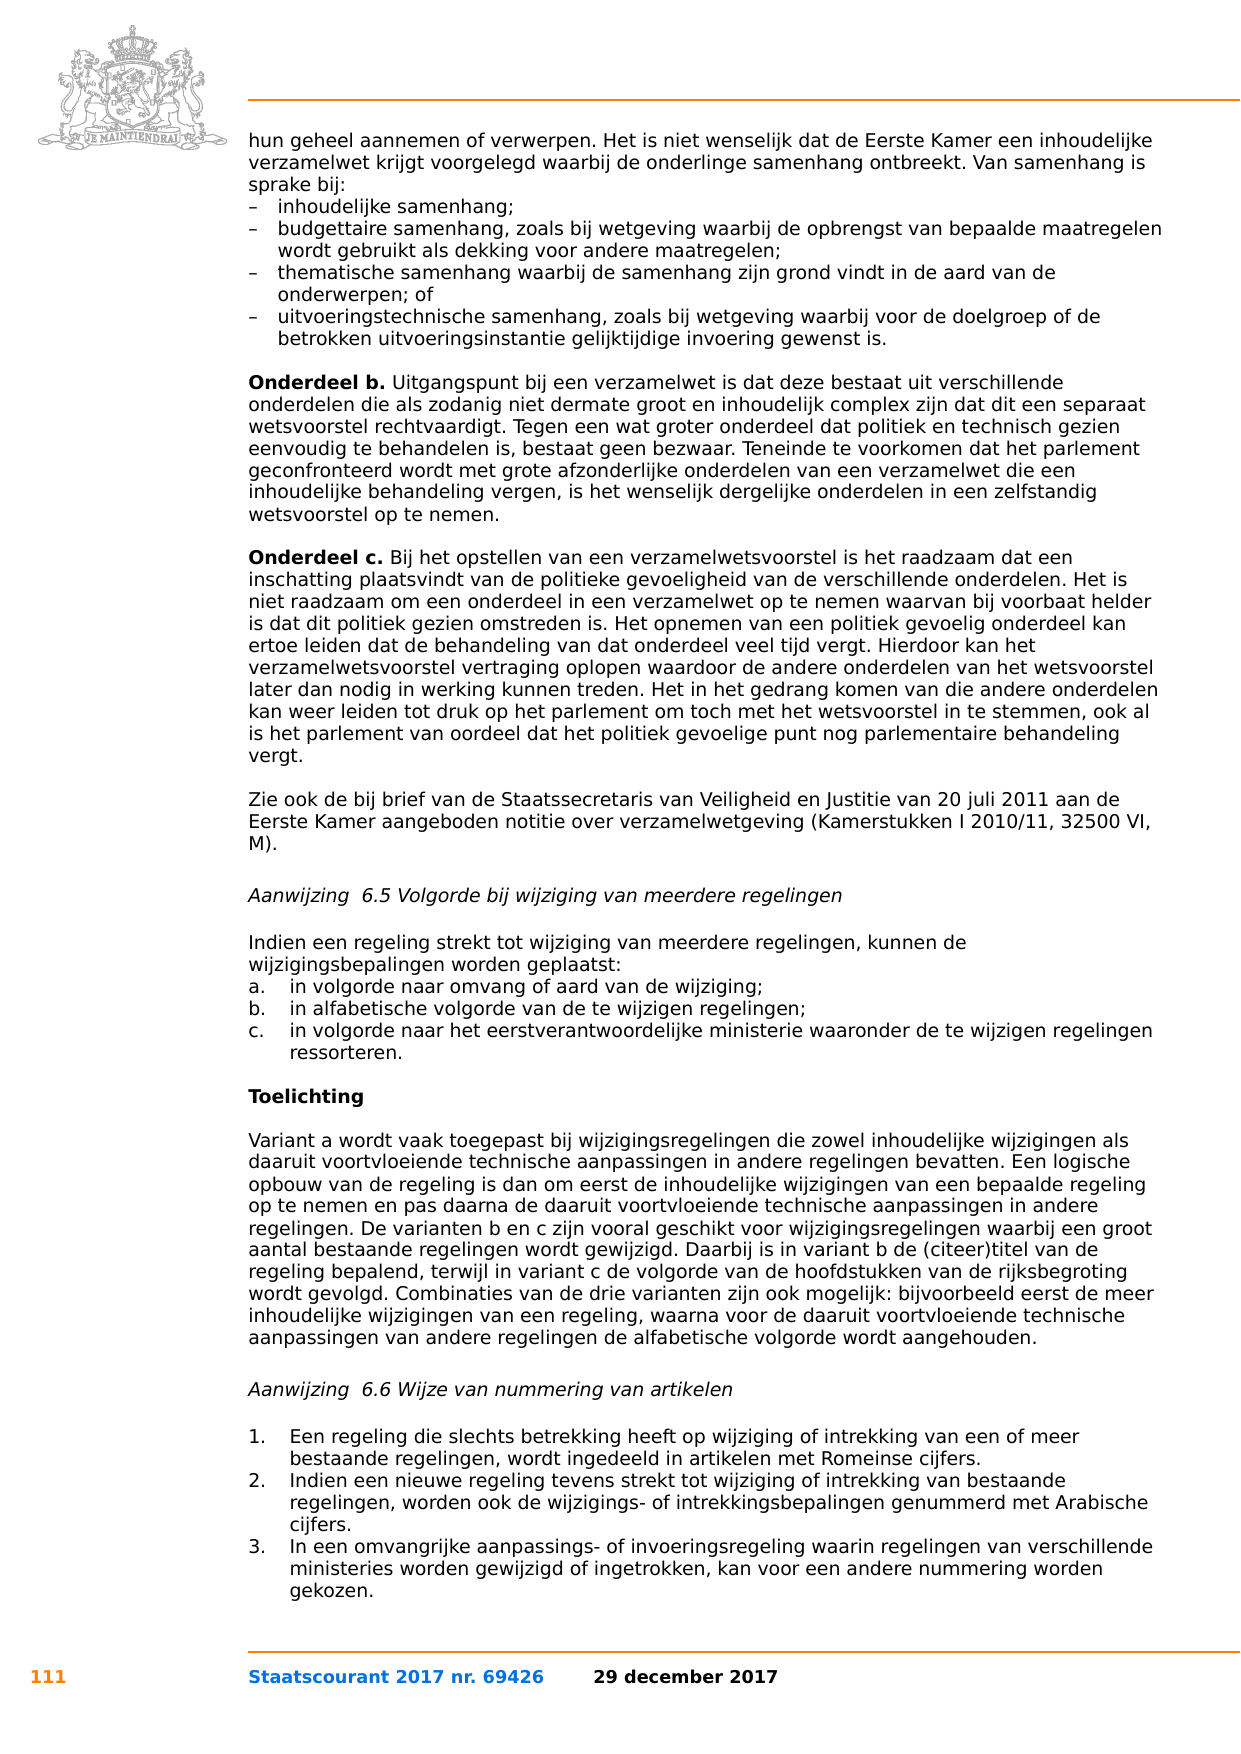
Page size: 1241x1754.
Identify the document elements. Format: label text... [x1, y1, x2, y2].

text 3. In een omvangrijke aanpassings- of invoeringsregeling waarin regelingen van verschillende ministeries worden gewijzigd of ingetrokken, kan voor een andere nummering worden gekozen. [248, 1536, 1163, 1602]
text c. in volgorde naar het eerstverantwoordelijke ministerie waaronder de te wijzigen regelingen ressorteren. [248, 1020, 1163, 1064]
text – inhoudelijke samenhang; [248, 196, 1163, 218]
text Variant a wordt vaak toegepast bij wijzigingsregelingen die zowel inhoudelijke wijzigingen als daaruit voortvloeiende technische aanpassingen in andere regelingen bevatten. Een logische opbouw van de regeling is dan om eerst de inhoudelijke wijzigingen van een bepaalde regeling op te nemen en pas daarna de daaruit voortvloeiende technische aanpassingen in andere regelingen. De varianten b en c zijn vooral geschikt voor wijzigingsregelingen waarbij een groot aantal bestaande regelingen wordt gewijzigd. Daarbij is in variant b de (citeer)titel van de regeling bepalend, terwijl in variant c de volgorde van de hoofdstukken van de rijksbegroting wordt gevolgd. Combinaties van de drie varianten zijn ook mogelijk: bijvoorbeeld eerst de meer inhoudelijke wijzigingen van een regeling, waarna voor de daaruit voortvloeiende technische aanpassingen van andere regelingen de alfabetische volgorde wordt aangehouden. [248, 1129, 1163, 1349]
text b. in alfabetische volgorde van de te wijzigen regelingen; [248, 998, 1163, 1020]
text Zie ook de bij brief van de Staatssecretaris van Veiligheid en Justitie van 20 juli 2011 aan de Eerste Kamer aangeboden notitie over verzamelwetgeving (Kamerstukken I 2010/11, 32500 VI, M). [248, 789, 1163, 855]
text Indien een regeling strekt tot wijziging van meerdere regelingen, kunnen de wijzigingsbepalingen worden geplaatst: [248, 932, 1163, 976]
text – uitvoeringstechnische samenhang, zoals bij wetgeving waarbij voor de doelgroep of de betrokken uitvoeringsinstantie gelijktijdige invoering gewenst is. [248, 306, 1163, 350]
subtitle Aanwijzing 6.6 Wijze van nummering van artikelen [248, 1379, 1163, 1401]
text Onderdeel c. Bij het opstellen van een verzamelwetsvoorstel is het raadzaam dat een inschatting plaatsvindt van de politieke gevoeligheid van de verschillende onderdelen. Het is niet raadzaam om een onderdeel in een verzamelwet op te nemen waarvan bij voorbaat helder is dat dit politiek gezien omstreden is. Het opnemen van een politiek gevoelig onderdeel kan ertoe leiden dat de behandeling van dat onderdeel veel tijd vergt. Hierdoor kan het verzamelwetsvoorstel vertraging oplopen waardoor de andere onderdelen van het wetsvoorstel later dan nodig in werking kunnen treden. Het in het gedrang komen van die andere onderdelen kan weer leiden tot druk op het parlement om toch met het wetsvoorstel in te stemmen, ook al is het parlement van oordeel dat het politiek gevoelige punt nog parlementaire behandeling vergt. [248, 547, 1163, 767]
text – budgettaire samenhang, zoals bij wetgeving waarbij de opbrengst van bepaalde maatregelen wordt gebruikt als dekking voor andere maatregelen; [248, 218, 1163, 262]
picture [38, 25, 227, 150]
text 2. Indien een nieuwe regeling tevens strekt tot wijziging of intrekking van bestaande regelingen, worden ook de wijzigings- of intrekkingsbepalingen genummerd met Arabische cijfers. [248, 1470, 1163, 1536]
text hun geheel aannemen of verwerpen. Het is niet wenselijk dat de Eerste Kamer een inhoudelijke verzamelwet krijgt voorgelegd waarbij de onderlinge samenhang ontbreekt. Van samenhang is sprake bij: [248, 130, 1163, 196]
subtitle Toelichting [248, 1086, 1163, 1108]
text – thematische samenhang waarbij de samenhang zijn grond vindt in de aard van de onderwerpen; of [248, 262, 1163, 306]
text 1. Een regeling die slechts betrekking heeft op wijziging of intrekking van een of meer bestaande regelingen, wordt ingedeeld in artikelen met Romeinse cijfers. [248, 1426, 1163, 1470]
text Onderdeel b. Uitgangspunt bij een verzamelwet is dat deze bestaat uit verschillende onderdelen die als zodanig niet dermate groot en inhoudelijk complex zijn dat dit een separaat wetsvoorstel rechtvaardigt. Tegen een wat groter onderdeel dat politiek en technisch gezien eenvoudig te behandelen is, bestaat geen bezwaar. Teneinde te voorkomen dat het parlement geconfronteerd wordt met grote afzonderlijke onderdelen van een verzamelwet die een inhoudelijke behandeling vergen, is het wenselijk dergelijke onderdelen in een zelfstandig wetsvoorstel op te nemen. [248, 372, 1163, 525]
text a. in volgorde naar omvang of aard van de wijziging; [248, 976, 1163, 998]
subtitle Aanwijzing 6.5 Volgorde bij wijziging van meerdere regelingen [248, 885, 1163, 907]
